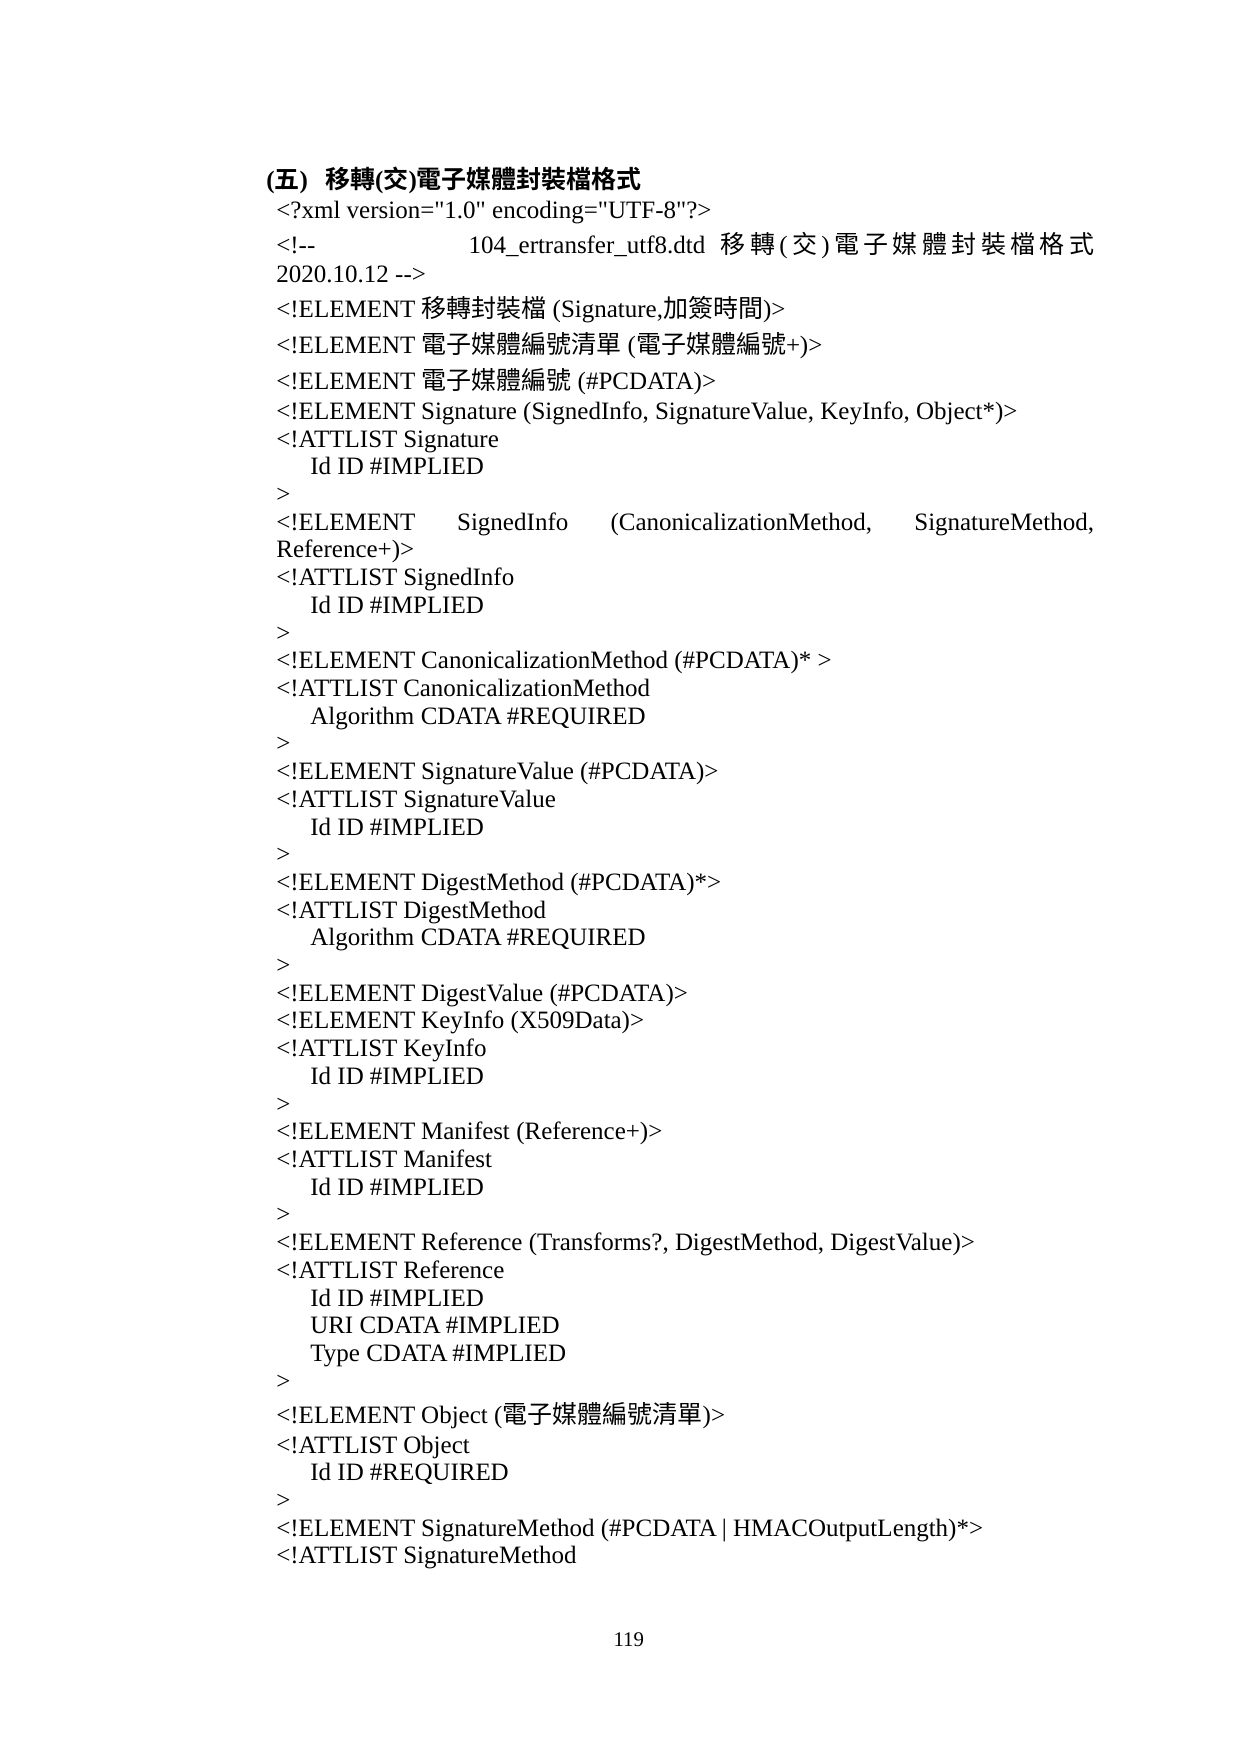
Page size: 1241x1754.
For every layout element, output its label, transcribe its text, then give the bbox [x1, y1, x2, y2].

text <!ATTLIST DigestMethod [276, 896, 1094, 923]
text <!ATTLIST SignatureMethod [276, 1542, 1094, 1569]
text Id ID #IMPLIED [276, 1284, 1094, 1311]
text <!ELEMENT DigestValue (#PCDATA)> [276, 979, 1094, 1007]
text <!ELEMENT SignatureValue (#PCDATA)> [276, 757, 1094, 785]
subtitle 移轉(交)電子媒體封裝檔格式 [266, 159, 1094, 197]
text <!ATTLIST Signature [276, 425, 1094, 452]
text <!ELEMENT Object (電子媒體編號清單)> [276, 1394, 1094, 1431]
text > [276, 1486, 1094, 1514]
text Id ID #IMPLIED [276, 1173, 1094, 1201]
text > [276, 480, 1094, 508]
text Id ID #IMPLIED [276, 591, 1094, 619]
text > [276, 1367, 1094, 1394]
text > [276, 1201, 1094, 1228]
text <!ELEMENT DigestMethod (#PCDATA)*> [276, 868, 1094, 896]
text Id ID #IMPLIED [276, 813, 1094, 840]
text <?xml version="1.0" encoding="UTF-8"?> [276, 197, 1094, 224]
text <!ATTLIST Reference [276, 1256, 1094, 1284]
text <!ATTLIST SignatureValue [276, 785, 1094, 813]
text Id ID #REQUIRED [276, 1458, 1094, 1486]
text <!ELEMENT CanonicalizationMethod (#PCDATA)* > [276, 646, 1094, 674]
text > [276, 840, 1094, 868]
text Algorithm CDATA #REQUIRED [276, 923, 1094, 951]
text Algorithm CDATA #REQUIRED [276, 702, 1094, 729]
text <!ATTLIST SignedInfo [276, 563, 1094, 591]
text <!ELEMENT SignedInfo (CanonicalizationMethod, SignatureMethod, Reference+)> [276, 508, 1094, 563]
text > [276, 619, 1094, 646]
text <!-- 104_ertransfer_utf8.dtd 移轉(交)電子媒體封裝檔格式 2020.10.12 --> [276, 224, 1094, 288]
text > [276, 729, 1094, 757]
text <!ATTLIST CanonicalizationMethod [276, 674, 1094, 702]
text <!ELEMENT 電子媒體編號清單 (電子媒體編號+)> [276, 324, 1094, 361]
text <!ELEMENT Signature (SignedInfo, SignatureValue, KeyInfo, Object*)> [276, 397, 1094, 425]
text <!ELEMENT 電子媒體編號 (#PCDATA)> [276, 361, 1094, 397]
text <!ELEMENT KeyInfo (X509Data)> [276, 1007, 1094, 1034]
text <!ATTLIST KeyInfo [276, 1034, 1094, 1062]
text <!ELEMENT SignatureMethod (#PCDATA | HMACOutputLength)*> [276, 1514, 1094, 1542]
text <!ELEMENT Reference (Transforms?, DigestMethod, DigestValue)> [276, 1228, 1094, 1256]
text URI CDATA #IMPLIED [276, 1311, 1094, 1339]
text Type CDATA #IMPLIED [276, 1339, 1094, 1367]
text <!ELEMENT Manifest (Reference+)> [276, 1117, 1094, 1145]
text <!ELEMENT 移轉封裝檔 (Signature,加簽時間)> [276, 288, 1094, 324]
text > [276, 1090, 1094, 1117]
text <!ATTLIST Object [276, 1431, 1094, 1458]
text > [276, 951, 1094, 979]
text Id ID #IMPLIED [276, 452, 1094, 480]
text Id ID #IMPLIED [276, 1062, 1094, 1090]
text <!ATTLIST Manifest [276, 1145, 1094, 1173]
